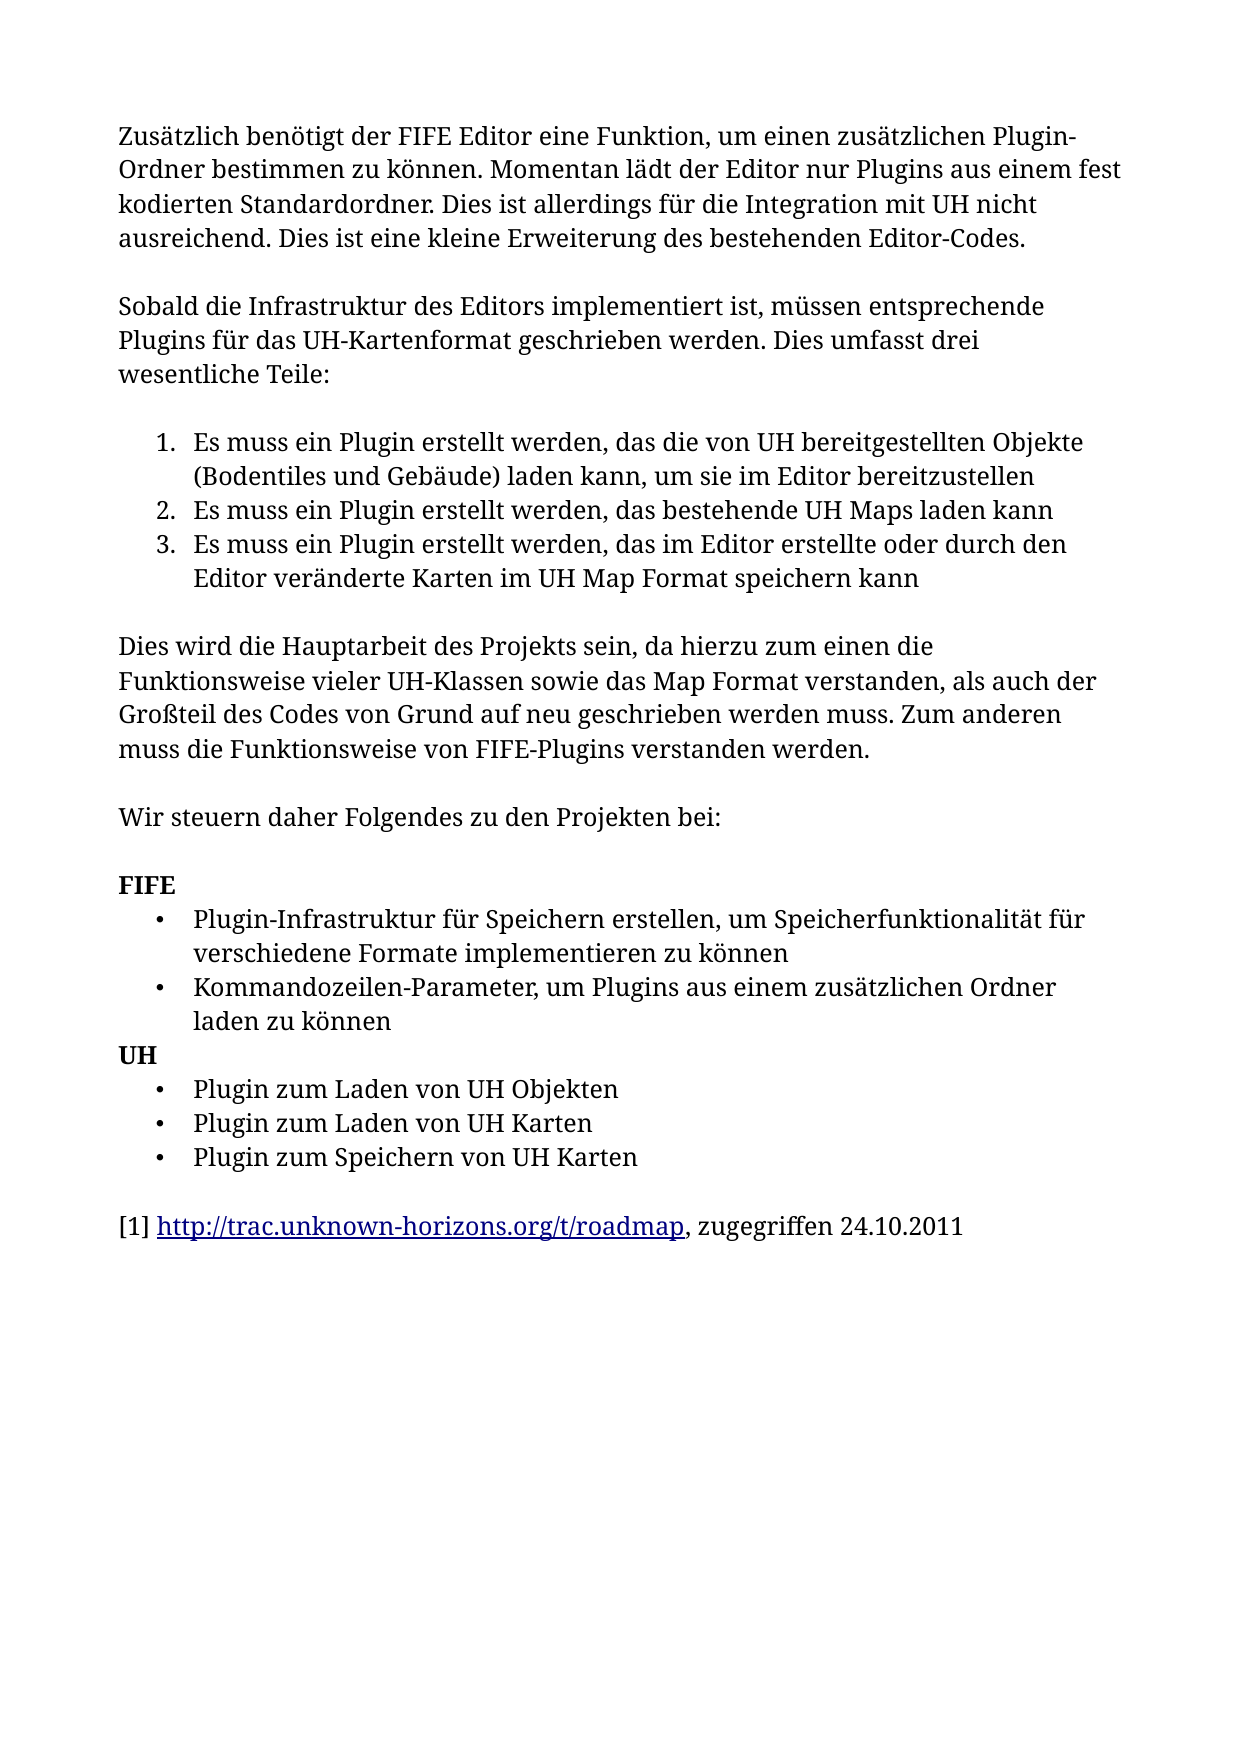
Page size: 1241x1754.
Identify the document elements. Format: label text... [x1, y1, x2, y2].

text Zusätzlich benötigt der FIFE Editor eine Funktion, um einen zusätzlichen Plugin-Ordner bestimmen zu können. Momentan lädt der Editor nur Plugins aus einem fest kodierten Standardordner. Dies ist allerdings für die Integration mit UH nicht ausreichend. Dies ist eine kleine Erweiterung des bestehenden Editor-Codes. [118, 118, 1122, 254]
list Plugin-Infrastruktur für Speichern erstellen, um Speicherfunktionalität für verschiedene Formate implementieren zu können [156, 902, 1122, 970]
list Es muss ein Plugin erstellt werden, das bestehende UH Maps laden kann [156, 493, 1122, 527]
text Dies wird die Hauptarbeit des Projekts sein, da hierzu zum einen die Funktionsweise vieler UH-Klassen sowie das Map Format verstanden, als auch der Großteil des Codes von Grund auf neu geschrieben werden muss. Zum anderen muss die Funktionsweise von FIFE-Plugins verstanden werden. [118, 629, 1122, 765]
list Es muss ein Plugin erstellt werden, das die von UH bereitgestellten Objekte (Bodentiles und Gebäude) laden kann, um sie im Editor bereitzustellen [156, 425, 1122, 493]
text Wir steuern daher Folgendes zu den Projekten bei: [118, 799, 1122, 833]
list Es muss ein Plugin erstellt werden, das im Editor erstellte oder durch den Editor veränderte Karten im UH Map Format speichern kann [156, 527, 1122, 595]
list Plugin zum Laden von UH Karten [156, 1106, 1122, 1140]
text UH [118, 1038, 1122, 1072]
list Kommandozeilen-Parameter, um Plugins aus einem zusätzlichen Ordner laden zu können [156, 970, 1122, 1038]
text FIFE [118, 867, 1122, 902]
text [1] http://trac.unknown-horizons.org/t/roadmap, zugegriffen 24.10.2011 [118, 1208, 1122, 1242]
list Plugin zum Speichern von UH Karten [156, 1140, 1122, 1174]
list Plugin zum Laden von UH Objekten [156, 1072, 1122, 1106]
text Sobald die Infrastruktur des Editors implementiert ist, müssen entsprechende Plugins für das UH-Kartenformat geschrieben werden. Dies umfasst drei wesentliche Teile: [118, 288, 1122, 391]
